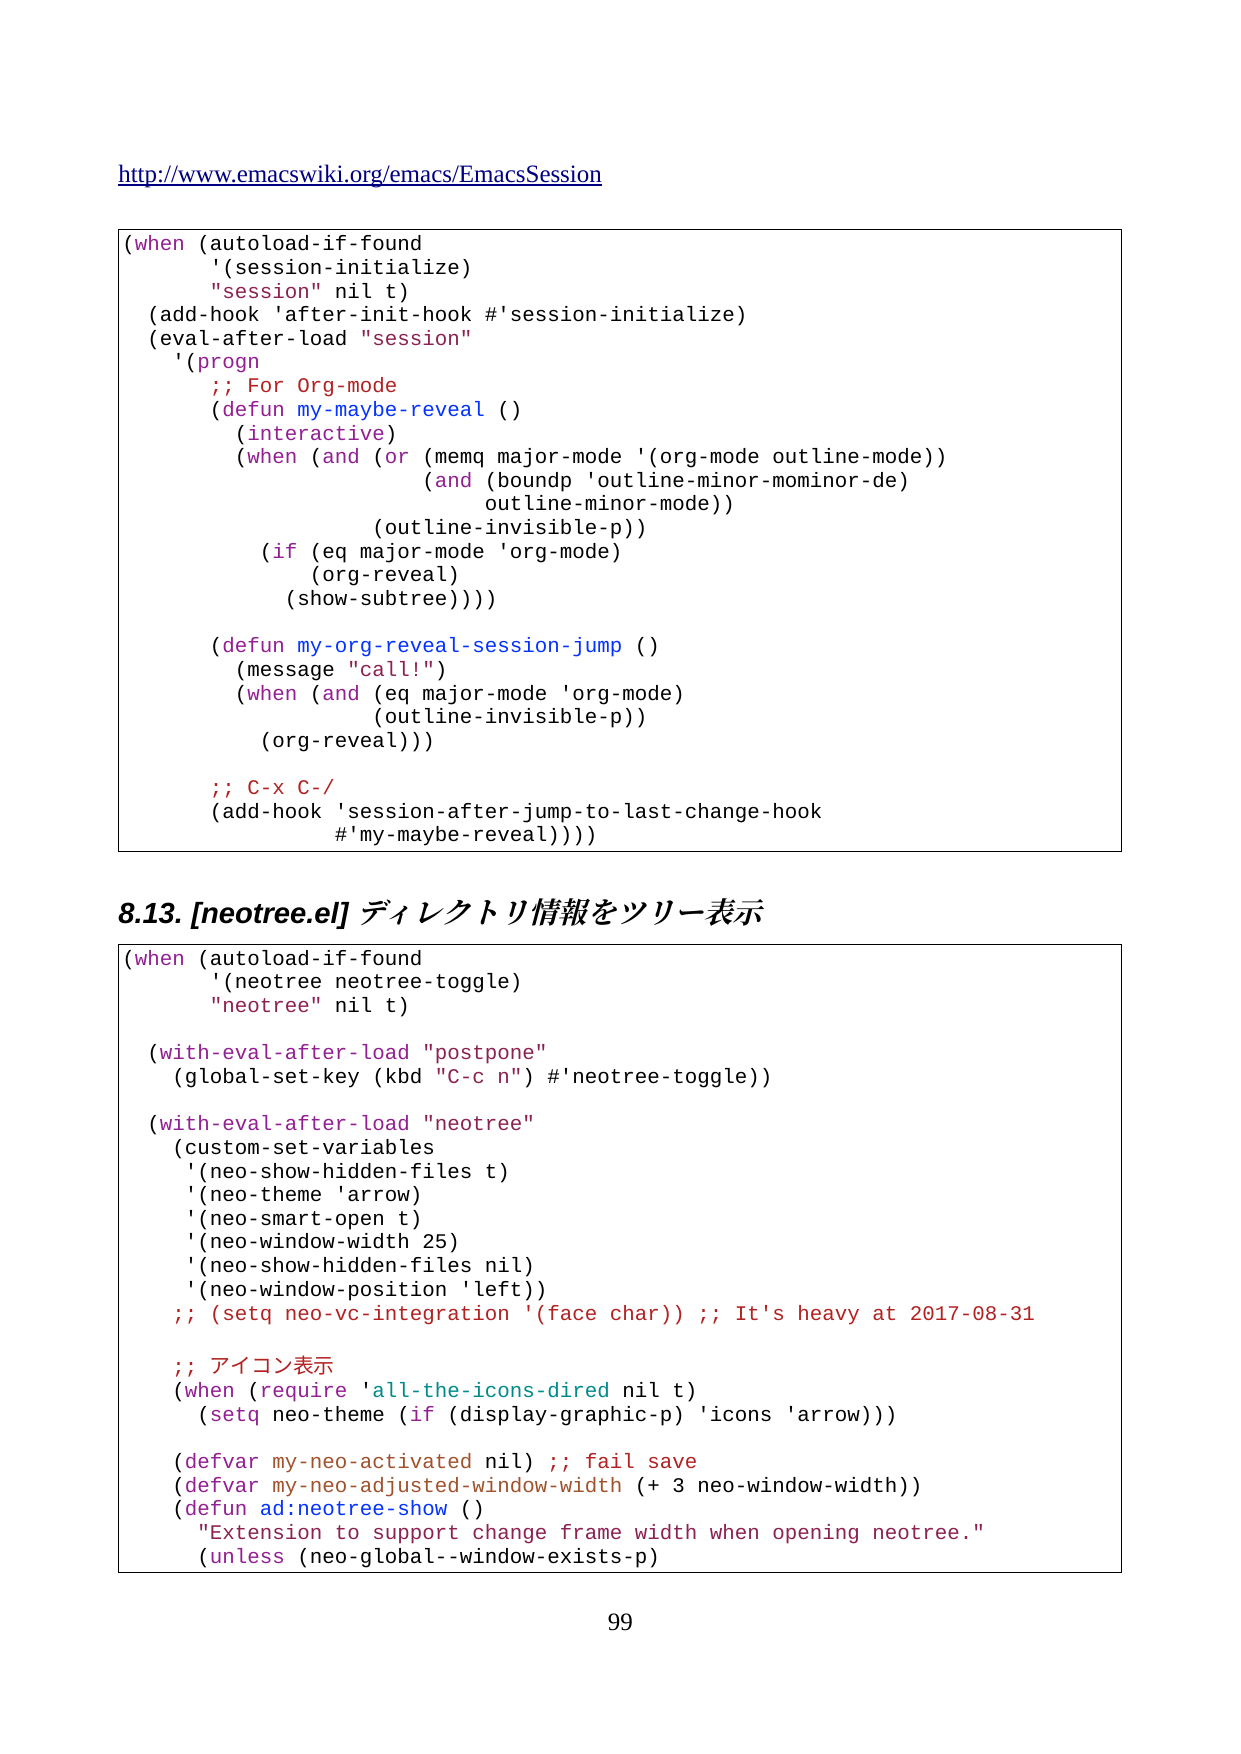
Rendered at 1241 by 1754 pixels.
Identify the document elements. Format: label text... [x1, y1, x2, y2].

text [118, 118, 1122, 147]
text (message "call!") [119, 655, 1121, 679]
text "Extension to support change frame width when opening neotree." [119, 1518, 1121, 1542]
text (defvar my-neo-activated nil) ;; fail save [119, 1447, 1121, 1471]
text (defun my-org-reveal-session-jump () [119, 631, 1121, 655]
text "neotree" nil t) [119, 991, 1121, 1015]
text '(progn [119, 348, 1121, 371]
text (org-reveal))) [119, 726, 1121, 749]
text '(neo-show-hidden-files t) [119, 1157, 1121, 1180]
text (if (eq major-mode 'org-mode) [119, 537, 1121, 560]
text (global-set-key (kbd "C-c n") #'neotree-toggle)) [119, 1062, 1121, 1086]
text '(neotree neotree-toggle) [119, 967, 1121, 991]
text (with-eval-after-load "postpone" [119, 1038, 1121, 1062]
text '(neo-window-position 'left)) [119, 1275, 1121, 1298]
subtitle [neotree.el] ディレクトリ情報をツリー表示 [118, 889, 1122, 931]
text (add-hook 'session-after-jump-to-last-change-hook [119, 797, 1121, 821]
text (add-hook 'after-init-hook #'session-initialize) [119, 300, 1121, 324]
text (and (boundp 'outline-minor-mominor-de) [119, 466, 1121, 489]
text (defvar my-neo-adjusted-window-width (+ 3 neo-window-width)) [119, 1471, 1121, 1494]
text '(neo-theme 'arrow) [119, 1180, 1121, 1204]
text http://www.emacswiki.org/emacs/EmacsSession [118, 159, 1122, 217]
text (custom-set-variables [119, 1133, 1121, 1157]
text '(neo-smart-open t) [119, 1204, 1121, 1228]
text (org-reveal) [119, 560, 1121, 584]
text (eval-after-load "session" [119, 324, 1121, 348]
text '(neo-window-width 25) [119, 1228, 1121, 1251]
text (unless (neo-global--window-exists-p) [119, 1542, 1121, 1572]
text ;; (setq neo-vc-integration '(face char)) ;; It's heavy at 2017-08-31 [119, 1298, 1121, 1322]
text (with-eval-after-load "neotree" [119, 1109, 1121, 1133]
text (outline-invisible-p)) [119, 513, 1121, 537]
text (when (autoload-if-found [119, 945, 1121, 967]
text (when (autoload-if-found [119, 230, 1121, 253]
text (when (and (or (memq major-mode '(org-mode outline-mode)) [119, 442, 1121, 466]
text (show-subtree)))) [119, 584, 1121, 608]
text (defun ad:neotree-show () [119, 1494, 1121, 1518]
text (interactive) [119, 418, 1121, 442]
text ;; For Org-mode [119, 371, 1121, 395]
text (defun my-maybe-reveal () [119, 395, 1121, 418]
text outline-minor-mode)) [119, 489, 1121, 513]
text #'my-maybe-reveal)))) [119, 821, 1121, 851]
text '(session-initialize) [119, 253, 1121, 277]
text (when (require 'all-the-icons-dired nil t) [119, 1376, 1121, 1400]
text (outline-invisible-p)) [119, 702, 1121, 726]
text ;; アイコン表示 [119, 1346, 1121, 1376]
text '(neo-show-hidden-files nil) [119, 1251, 1121, 1275]
text (when (and (eq major-mode 'org-mode) [119, 679, 1121, 702]
text ;; C-x C-/ [119, 773, 1121, 797]
text "session" nil t) [119, 277, 1121, 300]
text (setq neo-theme (if (display-graphic-p) 'icons 'arrow))) [119, 1400, 1121, 1423]
